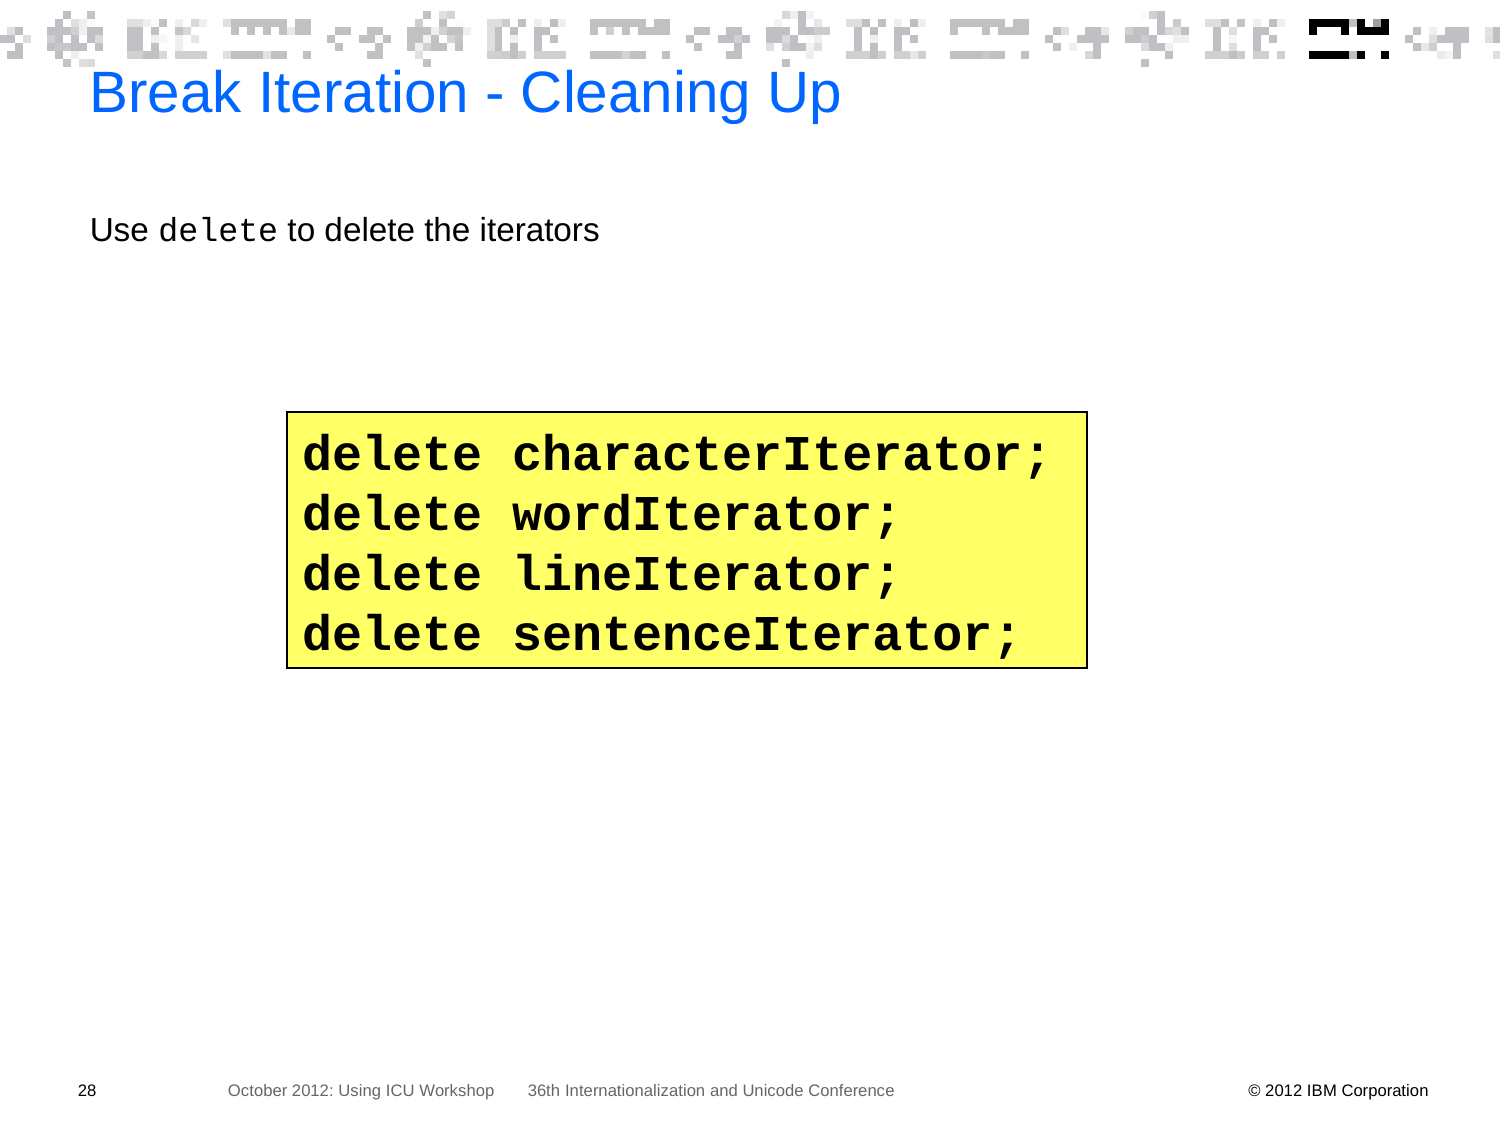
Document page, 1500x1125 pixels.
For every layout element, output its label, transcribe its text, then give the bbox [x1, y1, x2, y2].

title Break Iteration - Cleaning Up [75, 37, 1426, 150]
text_box delete characterIterator; delete wordIterator; delete lineIterator; delete sentenceIterator; [287, 412, 1088, 668]
picture [0, 0, 1500, 1066]
list Use delete to delete the iterators [75, 199, 1426, 300]
